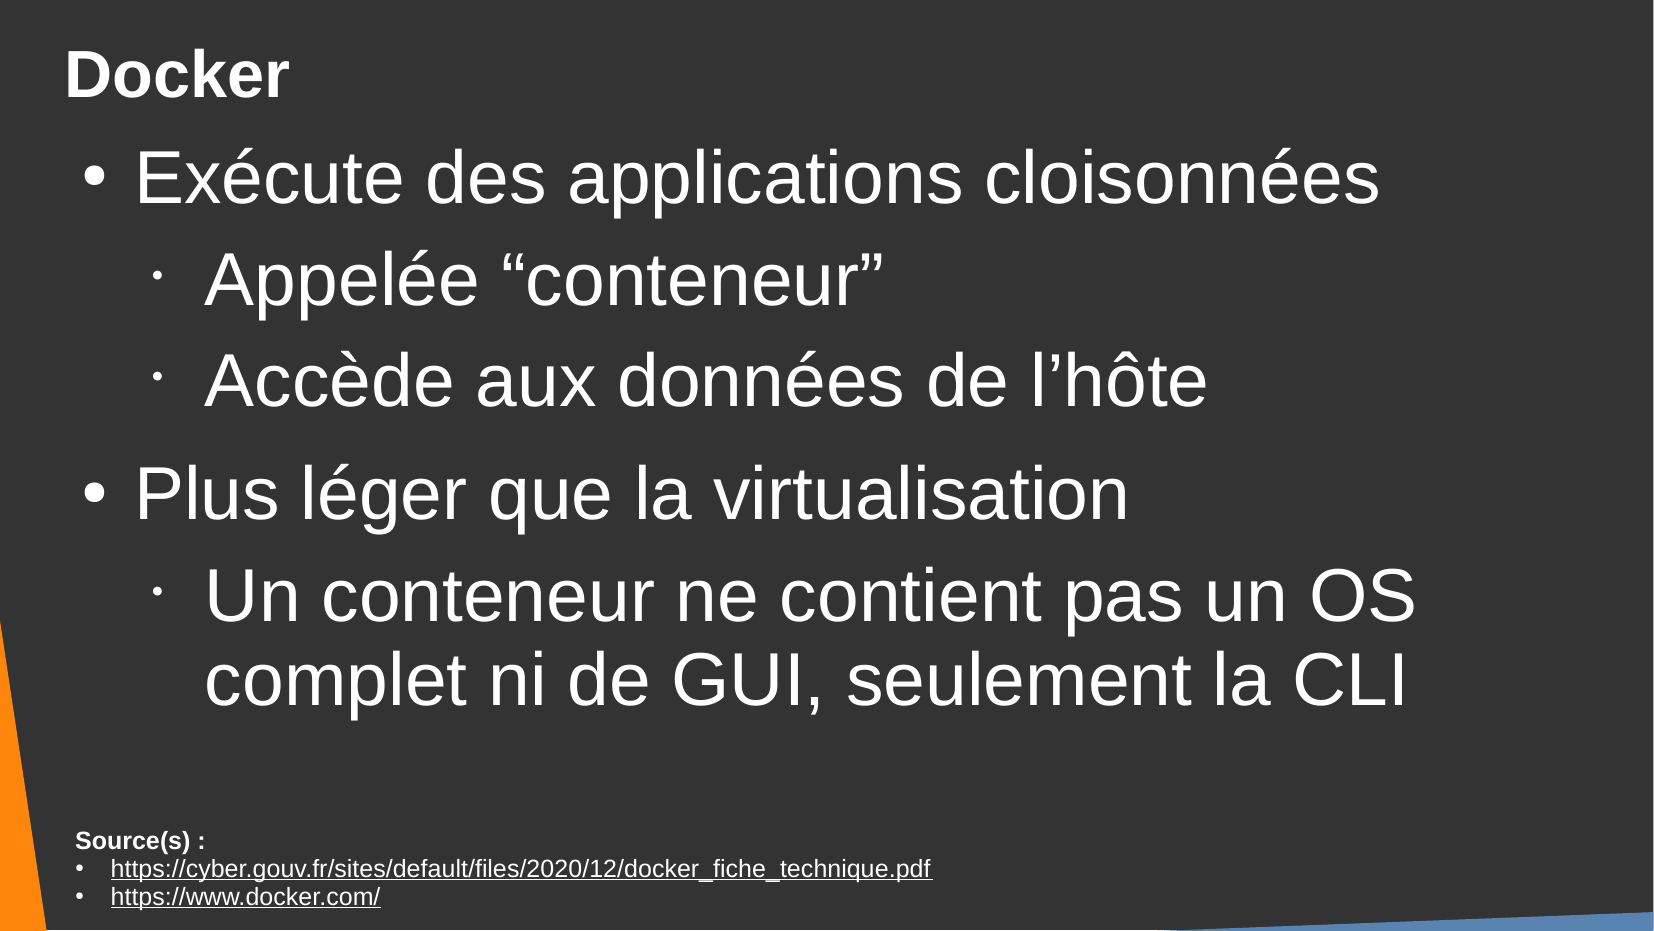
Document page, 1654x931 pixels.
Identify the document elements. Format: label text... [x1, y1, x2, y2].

list Exécute des applications cloisonnées Appelée “conteneur” Accède aux données de l’hôte Plus léger que la virtualisation Un conteneur ne contient pas un OS complet ni de GUI, seulement la CLI [63, 135, 1542, 792]
text_box Source(s) : https://cyber.gouv.fr/sites/default/files/2020/12/docker_fiche_technique.pdf https://www.docker.com/ [60, 809, 1546, 919]
text_box [0, 620, 47, 931]
title Docker [64, 37, 1105, 119]
text_box [1157, 912, 1654, 931]
